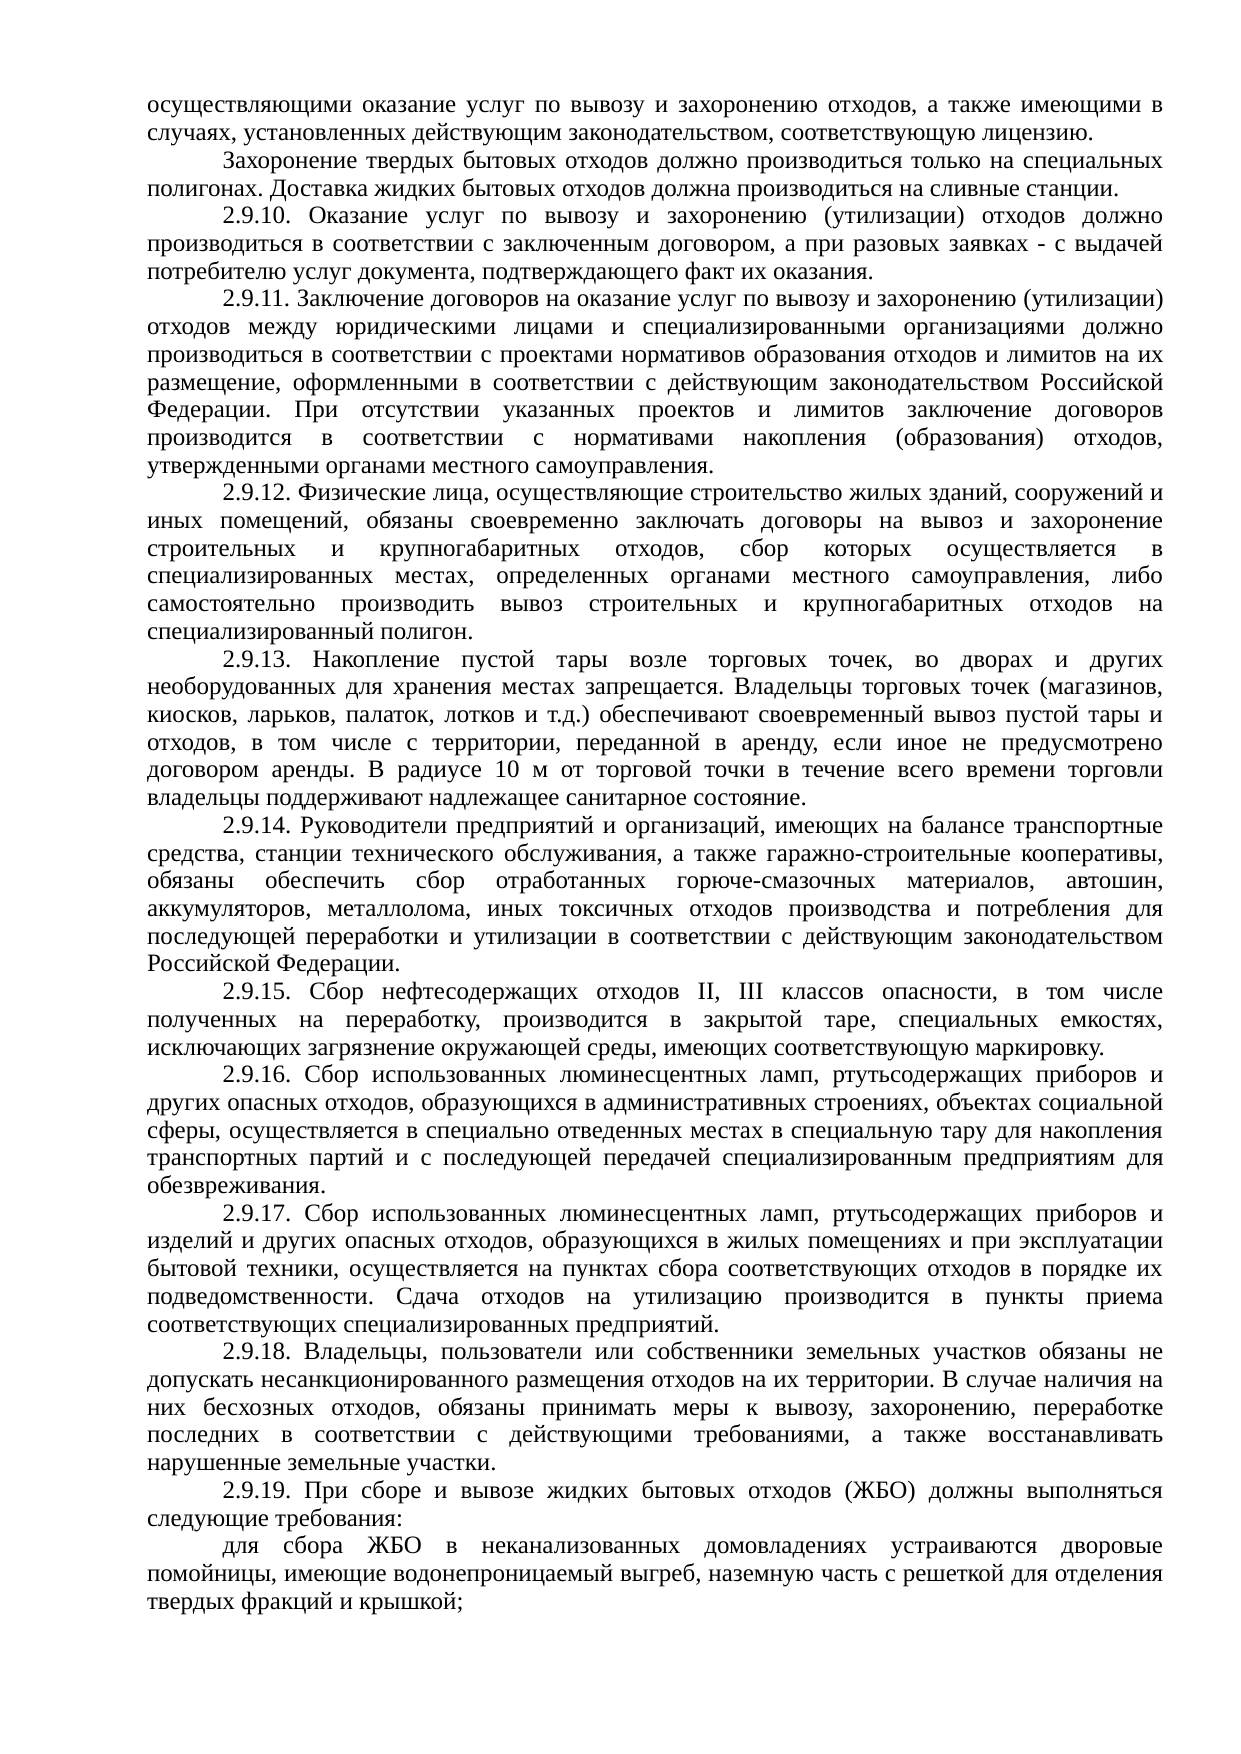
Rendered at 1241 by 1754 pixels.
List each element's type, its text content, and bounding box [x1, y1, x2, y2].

text 2.9.12. Физические лица, осуществляющие строительство жилых зданий, сооружений и иных помещений, обязаны своевременно заключать договоры на вывоз и захоронение строительных и крупногабаритных отходов, сбор которых осуществляется в специализированных местах, определенных органами местного самоуправления, либо самостоятельно производить вывоз строительных и крупногабаритных отходов на специализированный полигон. [147, 478, 1164, 645]
text для сбора ЖБО в неканализованных домовладениях устраиваются дворовые помойницы, имеющие водонепроницаемый выгреб, наземную часть с решеткой для отделения твердых фракций и крышкой; [147, 1531, 1164, 1614]
text 2.9.19. При сборе и вывозе жидких бытовых отходов (ЖБО) должны выполняться следующие требования: [147, 1476, 1164, 1531]
text 2.9.10. Оказание услуг по вывозу и захоронению (утилизации) отходов должно производиться в соответствии с заключенным договором, а при разовых заявках - с выдачей потребителю услуг документа, подтверждающего факт их оказания. [147, 201, 1164, 284]
text 2.9.14. Руководители предприятий и организаций, имеющих на балансе транспортные средства, станции технического обслуживания, а также гаражно-строительные кооперативы, обязаны обеспечить сбор отработанных горюче-смазочных материалов, автошин, аккумуляторов, металлолома, иных токсичных отходов производства и потребления для последующей переработки и утилизации в соответствии с действующим законодательством Российской Федерации. [147, 811, 1164, 977]
text 2.9.16. Сбор использованных люминесцентных ламп, ртутьсодержащих приборов и других опасных отходов, образующихся в административных строениях, объектах социальной сферы, осуществляется в специально отведенных местах в специальную тару для накопления транспортных партий и с последующей передачей специализированным предприятиям для обезвреживания. [147, 1060, 1164, 1199]
text 2.9.11. Заключение договоров на оказание услуг по вывозу и захоронению (утилизации) отходов между юридическими лицами и специализированными организациями должно производиться в соответствии с проектами нормативов образования отходов и лимитов на их размещение, оформленными в соответствии с действующим законодательством Российской Федерации. При отсутствии указанных проектов и лимитов заключение договоров производится в соответствии с нормативами накопления (образования) отходов, утвержденными органами местного самоуправления. [147, 284, 1164, 478]
text 2.9.13. Накопление пустой тары возле торговых точек, во дворах и других необорудованных для хранения местах запрещается. Владельцы торговых точек (магазинов, киосков, ларьков, палаток, лотков и т.д.) обеспечивают своевременный вывоз пустой тары и отходов, в том числе с территории, переданной в аренду, если иное не предусмотрено договором аренды. В радиусе 10 м от торговой точки в течение всего времени торговли владельцы поддерживают надлежащее санитарное состояние. [147, 645, 1164, 811]
text Захоронение твердых бытовых отходов должно производиться только на специальных полигонах. Доставка жидких бытовых отходов должна производиться на сливные станции. [147, 146, 1164, 201]
text 2.9.17. Сбор использованных люминесцентных ламп, ртутьсодержащих приборов и изделий и других опасных отходов, образующихся в жилых помещениях и при эксплуатации бытовой техники, осуществляется на пунктах сбора соответствующих отходов в порядке их подведомственности. Сдача отходов на утилизацию производится в пункты приема соответствующих специализированных предприятий. [147, 1199, 1164, 1337]
text 2.9.15. Сбор нефтесодержащих отходов II, III классов опасности, в том числе полученных на переработку, производится в закрытой таре, специальных емкостях, исключающих загрязнение окружающей среды, имеющих соответствующую маркировку. [147, 977, 1164, 1060]
text 2.9.18. Владельцы, пользователи или собственники земельных участков обязаны не допускать несанкционированного размещения отходов на их территории. В случае наличия на них бесхозных отходов, обязаны принимать меры к вывозу, захоронению, переработке последних в соответствии с действующими требованиями, а также восстанавливать нарушенные земельные участки. [147, 1337, 1164, 1476]
text осуществляющими оказание услуг по вывозу и захоронению отходов, а также имеющими в случаях, установленных действующим законодательством, соответствующую лицензию. [147, 91, 1164, 146]
